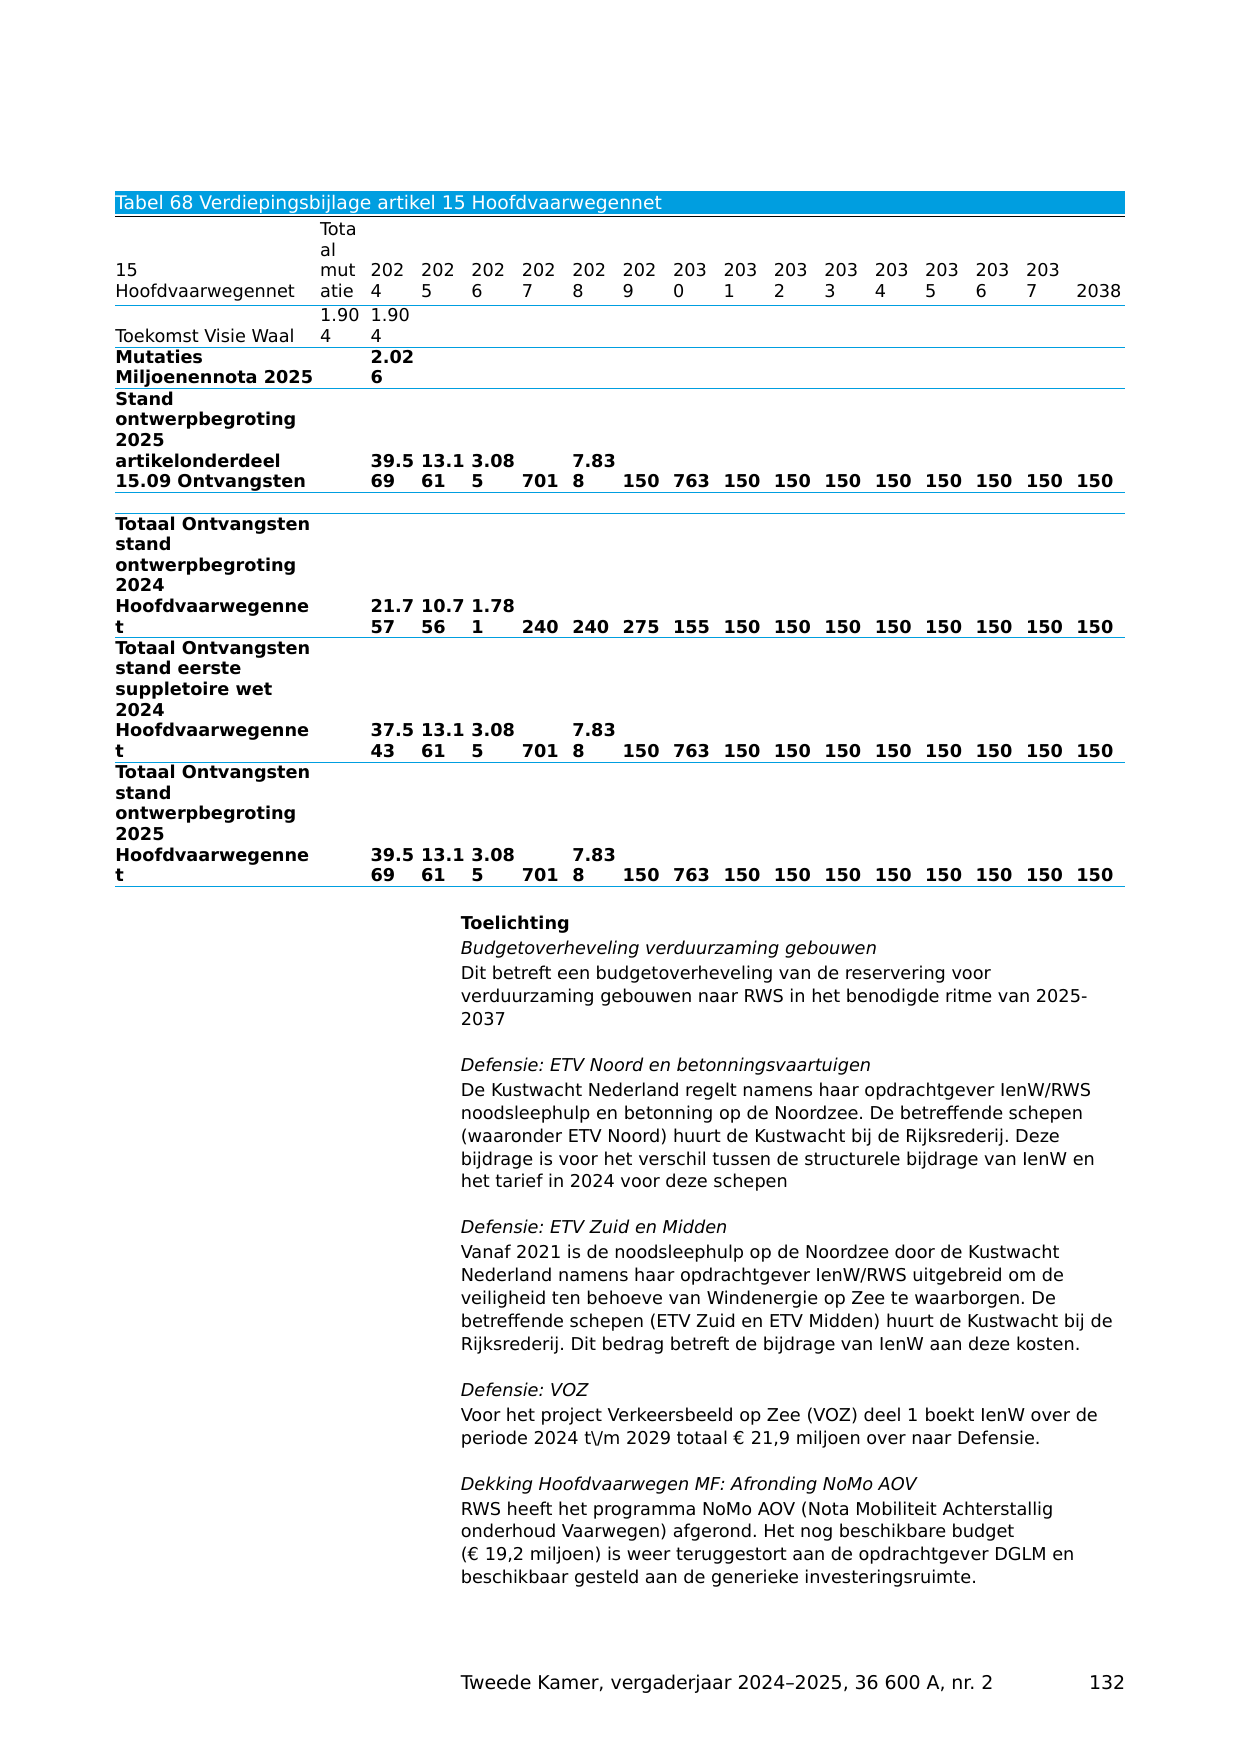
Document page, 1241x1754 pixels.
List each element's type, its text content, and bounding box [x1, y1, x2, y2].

table_cell [1073, 306, 1125, 346]
table_cell [973, 493, 1023, 513]
table_cell [115, 493, 317, 513]
table_cell [317, 493, 367, 513]
table_cell [973, 348, 1023, 388]
table_cell 150 [973, 763, 1023, 886]
table_cell 2034 [872, 217, 922, 304]
table_cell 240 [519, 514, 569, 637]
table_cell [821, 493, 872, 513]
table_cell [317, 763, 367, 886]
table_cell 2032 [771, 217, 821, 304]
table_cell 763 [670, 389, 720, 492]
table_cell [317, 514, 367, 637]
table_cell 150 [973, 514, 1023, 637]
table_cell 2037 [1023, 217, 1073, 304]
table_cell 763 [670, 763, 720, 886]
table_cell [317, 638, 367, 761]
table_cell [418, 306, 468, 346]
table_cell [620, 493, 670, 513]
table_cell [922, 493, 972, 513]
table_cell 2030 [670, 217, 720, 304]
table_cell 2029 [620, 217, 670, 304]
table_cell [973, 306, 1023, 346]
table_cell 2028 [569, 217, 619, 304]
table_cell [922, 306, 972, 346]
text Defensie: ETV Zuid en Midden [461, 1215, 1125, 1238]
table_cell [468, 493, 519, 513]
table_cell 13.161 [418, 389, 468, 492]
table_cell 7.838 [569, 763, 619, 886]
text Budgetoverheveling verduurzaming gebouwen [461, 936, 1125, 959]
table_cell 150 [973, 638, 1023, 761]
table_cell 150 [771, 389, 821, 492]
table_cell 1.781 [468, 514, 519, 637]
table_cell [468, 306, 519, 346]
table_cell [519, 348, 569, 388]
table_cell 2033 [821, 217, 872, 304]
table_cell 2031 [720, 217, 771, 304]
table_cell 150 [872, 638, 922, 761]
table_cell 13.161 [418, 763, 468, 886]
table_cell [1073, 348, 1125, 388]
table_cell 701 [519, 638, 569, 761]
text Defensie: VOZ [461, 1378, 1125, 1401]
table_cell 150 [821, 389, 872, 492]
table_cell 150 [771, 514, 821, 637]
table_cell Mutaties Miljoenennota 2025 [115, 348, 317, 388]
table_cell 3.085 [468, 638, 519, 761]
text Voor het project Verkeersbeeld op Zee (VOZ) deel 1 boekt IenW over de periode 2024 t\/m 2029 totaal € 21,9 miljoen over naar Defensie. [461, 1403, 1125, 1449]
table_cell [720, 306, 771, 346]
table_cell [1023, 306, 1073, 346]
table_cell 37.543 [368, 638, 418, 761]
table_cell [771, 348, 821, 388]
text Defensie: ETV Noord en betonningsvaartuigen [461, 1053, 1125, 1076]
text Toelichting [461, 911, 1125, 934]
table_cell [1023, 493, 1073, 513]
table_cell [368, 493, 418, 513]
table_cell 150 [1023, 514, 1073, 637]
table_cell [519, 493, 569, 513]
table_cell 150 [872, 763, 922, 886]
table_cell [872, 306, 922, 346]
table_cell [468, 348, 519, 388]
text Dit betreft een budgetoverheveling van de reservering voor verduurzaming gebouwen naar RWS in het benodigde ritme van 2025-2037 [461, 961, 1125, 1030]
table_cell [569, 306, 619, 346]
table_cell 2038 [1073, 217, 1125, 304]
table_cell 2025 [418, 217, 468, 304]
table_cell [418, 493, 468, 513]
table_cell 39.569 [368, 763, 418, 886]
table_cell 155 [670, 514, 720, 637]
table_cell 3.085 [468, 389, 519, 492]
table_cell 275 [620, 514, 670, 637]
table_cell 150 [1023, 638, 1073, 761]
table_cell [821, 306, 872, 346]
table_cell [670, 306, 720, 346]
table_cell 701 [519, 763, 569, 886]
table_cell 7.838 [569, 389, 619, 492]
table_cell 150 [1023, 389, 1073, 492]
table_cell 150 [922, 514, 972, 637]
table_cell 763 [670, 638, 720, 761]
table_cell [620, 348, 670, 388]
table_cell 150 [821, 514, 872, 637]
table_cell 10.756 [418, 514, 468, 637]
table_cell [670, 493, 720, 513]
table_cell [872, 493, 922, 513]
table_cell Totaal Ontvangsten stand ontwerpbegroting 2024 Hoofdvaarwegennet [115, 514, 317, 637]
table_cell 2035 [922, 217, 972, 304]
table_cell 1.904 [368, 306, 418, 346]
text Vanaf 2021 is de noodsleephulp op de Noordzee door de Kustwacht Nederland namens haar opdrachtgever IenW/RWS uitgebreid om de veiligheid ten behoeve van Windenergie op Zee te waarborgen. De betreffende schepen (ETV Zuid en ETV Midden) huurt de Kustwacht bij de Rijksrederij. Dit bedrag betreft de bijdrage van IenW aan deze kosten. [461, 1240, 1125, 1355]
table_cell 21.757 [368, 514, 418, 637]
table_cell 150 [771, 638, 821, 761]
table_cell [418, 348, 468, 388]
text RWS heeft het programma NoMo AOV (Nota Mobiliteit Achterstallig onderhoud Vaarwegen) afgerond. Het nog beschikbare budget (€ 19,2 miljoen) is weer teruggestort aan de opdrachtgever DGLM en beschikbaar gesteld aan de generieke investeringsruimte. [461, 1497, 1125, 1588]
table_cell [771, 306, 821, 346]
table_cell 150 [720, 638, 771, 761]
table_cell 150 [922, 763, 972, 886]
table_cell [569, 348, 619, 388]
table_cell 150 [922, 638, 972, 761]
table_cell 150 [620, 763, 670, 886]
text Dekking Hoofdvaarwegen MF: Afronding NoMo AOV [461, 1472, 1125, 1494]
table_cell [670, 348, 720, 388]
table_cell Totaal Ontvangsten stand eerste suppletoire wet 2024 Hoofdvaarwegennet [115, 638, 317, 761]
table_cell 150 [872, 514, 922, 637]
table_cell 1.904 [317, 306, 367, 346]
table_cell 150 [821, 763, 872, 886]
table_cell 15 Hoofdvaarwegennet [115, 217, 317, 304]
table_cell 2026 [468, 217, 519, 304]
table_cell 150 [922, 389, 972, 492]
table_cell [922, 348, 972, 388]
table_cell 2036 [973, 217, 1023, 304]
table_cell [317, 389, 367, 492]
table_cell [720, 348, 771, 388]
table_cell 150 [620, 638, 670, 761]
table_cell 150 [720, 389, 771, 492]
table_cell Toekomst Visie Waal [115, 306, 317, 346]
table_cell Stand ontwerpbegroting 2025 artikelonderdeel 15.09 Ontvangsten [115, 389, 317, 492]
table_cell [1073, 493, 1125, 513]
table_cell Totaal Ontvangsten stand ontwerpbegroting 2025 Hoofdvaarwegennet [115, 763, 317, 886]
table_cell 150 [1073, 638, 1125, 761]
table_cell 150 [872, 389, 922, 492]
text De Kustwacht Nederland regelt namens haar opdrachtgever IenW/RWS noodsleephulp en betonning op de Noordzee. De betreffende schepen (waaronder ETV Noord) huurt de Kustwacht bij de Rijksrederij. Deze bijdrage is voor het verschil tussen de structurele bijdrage van IenW en het tarief in 2024 voor deze schepen [461, 1078, 1125, 1192]
table_cell [519, 306, 569, 346]
table_cell [317, 348, 367, 388]
table_cell 150 [720, 514, 771, 637]
table_cell 2027 [519, 217, 569, 304]
table_cell 701 [519, 389, 569, 492]
table_cell [720, 493, 771, 513]
table_cell [872, 348, 922, 388]
table_cell 3.085 [468, 763, 519, 886]
table_cell [569, 493, 619, 513]
table_cell 240 [569, 514, 619, 637]
table_cell 2024 [368, 217, 418, 304]
table_cell Totaal mutatie [317, 217, 367, 304]
table_cell 13.161 [418, 638, 468, 761]
table_cell 150 [771, 763, 821, 886]
table_cell 150 [1023, 763, 1073, 886]
table_cell [620, 306, 670, 346]
table_cell 150 [973, 389, 1023, 492]
table_cell [771, 493, 821, 513]
table_cell [1023, 348, 1073, 388]
table_cell 150 [1073, 389, 1125, 492]
table_cell 150 [821, 638, 872, 761]
table_cell 150 [1073, 763, 1125, 886]
table_cell 150 [720, 763, 771, 886]
table_cell [821, 348, 872, 388]
table_cell 2.026 [368, 348, 418, 388]
table_cell 39.569 [368, 389, 418, 492]
table_cell 150 [620, 389, 670, 492]
table_cell 150 [1073, 514, 1125, 637]
table_cell 7.838 [569, 638, 619, 761]
